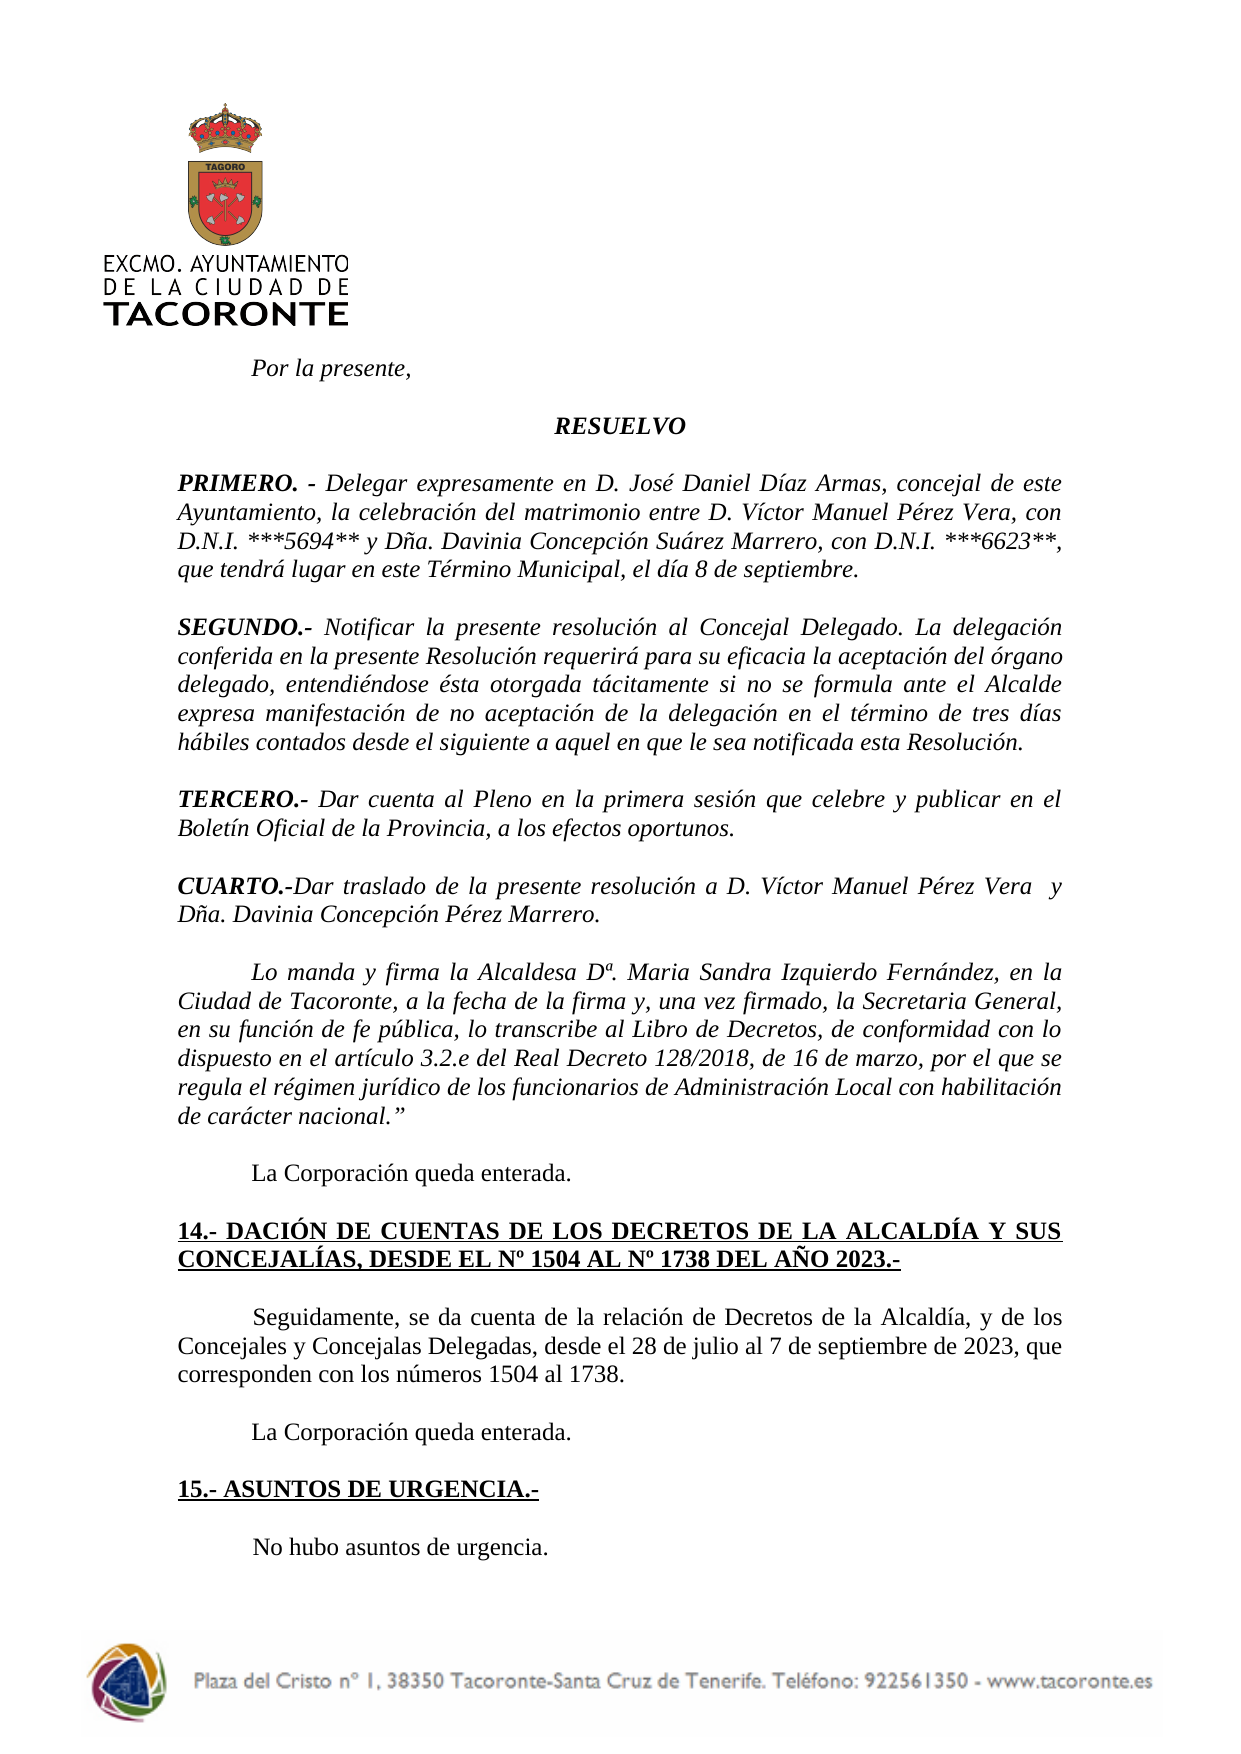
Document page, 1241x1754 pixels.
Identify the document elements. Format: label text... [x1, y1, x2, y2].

text 14.- DACIÓN DE CUENTAS DE LOS DECRETOS DE LA ALCALDÍA Y SUS [177, 1216, 1063, 1241]
text Lo manda y firma la Alcaldesa Dª. Maria Sandra Izquierdo Fernández, en la Ciudad de Tacoronte, a la fecha de la firma y, una vez firmado, la Secretaria General, en su función de fe pública, lo transcribe al Libro de Decretos, de conformidad con lo dispuesto en el artículo 3.2.e del Real Decreto 128/2018, de 16 de marzo, por el que se regula el régimen jurídico de los funcionarios de Administración Local con habilitación de carácter nacional.” [177, 957, 1063, 1129]
text PRIMERO. - Delegar expresamente en D. José Daniel Díaz Armas, concejal de este Ayuntamiento, la celebración del matrimonio entre D. Víctor Manuel Pérez Vera, con D.N.I. ***5694** y Dña. Davinia Concepción Suárez Marrero, con D.N.I. ***6623**, que tendrá lugar en este Término Municipal, el día 8 de septiembre. [177, 468, 1063, 583]
text Por la presente, [177, 353, 1063, 382]
text TERCERO.- Dar cuenta al Pleno en la primera sesión que celebre y publicar en el Boletín Oficial de la Provincia, a los efectos oportunos. [177, 784, 1063, 842]
text 15.- ASUNTOS DE URGENCIA.- [177, 1474, 1063, 1503]
text No hubo asuntos de urgencia. [177, 1532, 1063, 1561]
text La Corporación queda enterada. [177, 1417, 1063, 1446]
text CONCEJALÍAS, DESDE EL Nº 1504 AL Nº 1738 DEL AÑO 2023.- [177, 1242, 1063, 1273]
picture [103, 103, 348, 326]
text SEGUNDO.- Notificar la presente resolución al Concejal Delegado. La delegación conferida en la presente Resolución requerirá para su eficacia la aceptación del órgano delegado, entendiéndose ésta otorgada tácitamente si no se formula ante el Alcalde expresa manifestación de no aceptación de la delegación en el término de tres días hábiles contados desde el siguiente a aquel en que le sea notificada esta Resolución. [177, 612, 1063, 756]
text La Corporación queda enterada. [177, 1158, 1063, 1187]
text CUARTO.-Dar traslado de la presente resolución a D. Víctor Manuel Pérez Vera y Dña. Davinia Concepción Pérez Marrero. [177, 871, 1063, 928]
text RESUELVO [177, 411, 1063, 439]
picture [80, 1630, 1163, 1737]
text Seguidamente, se da cuenta de la relación de Decretos de la Alcaldía, y de los Concejales y Concejalas Delegadas, desde el 28 de julio al 7 de septiembre de 2023, que corresponden con los números 1504 al 1738. [177, 1302, 1063, 1388]
